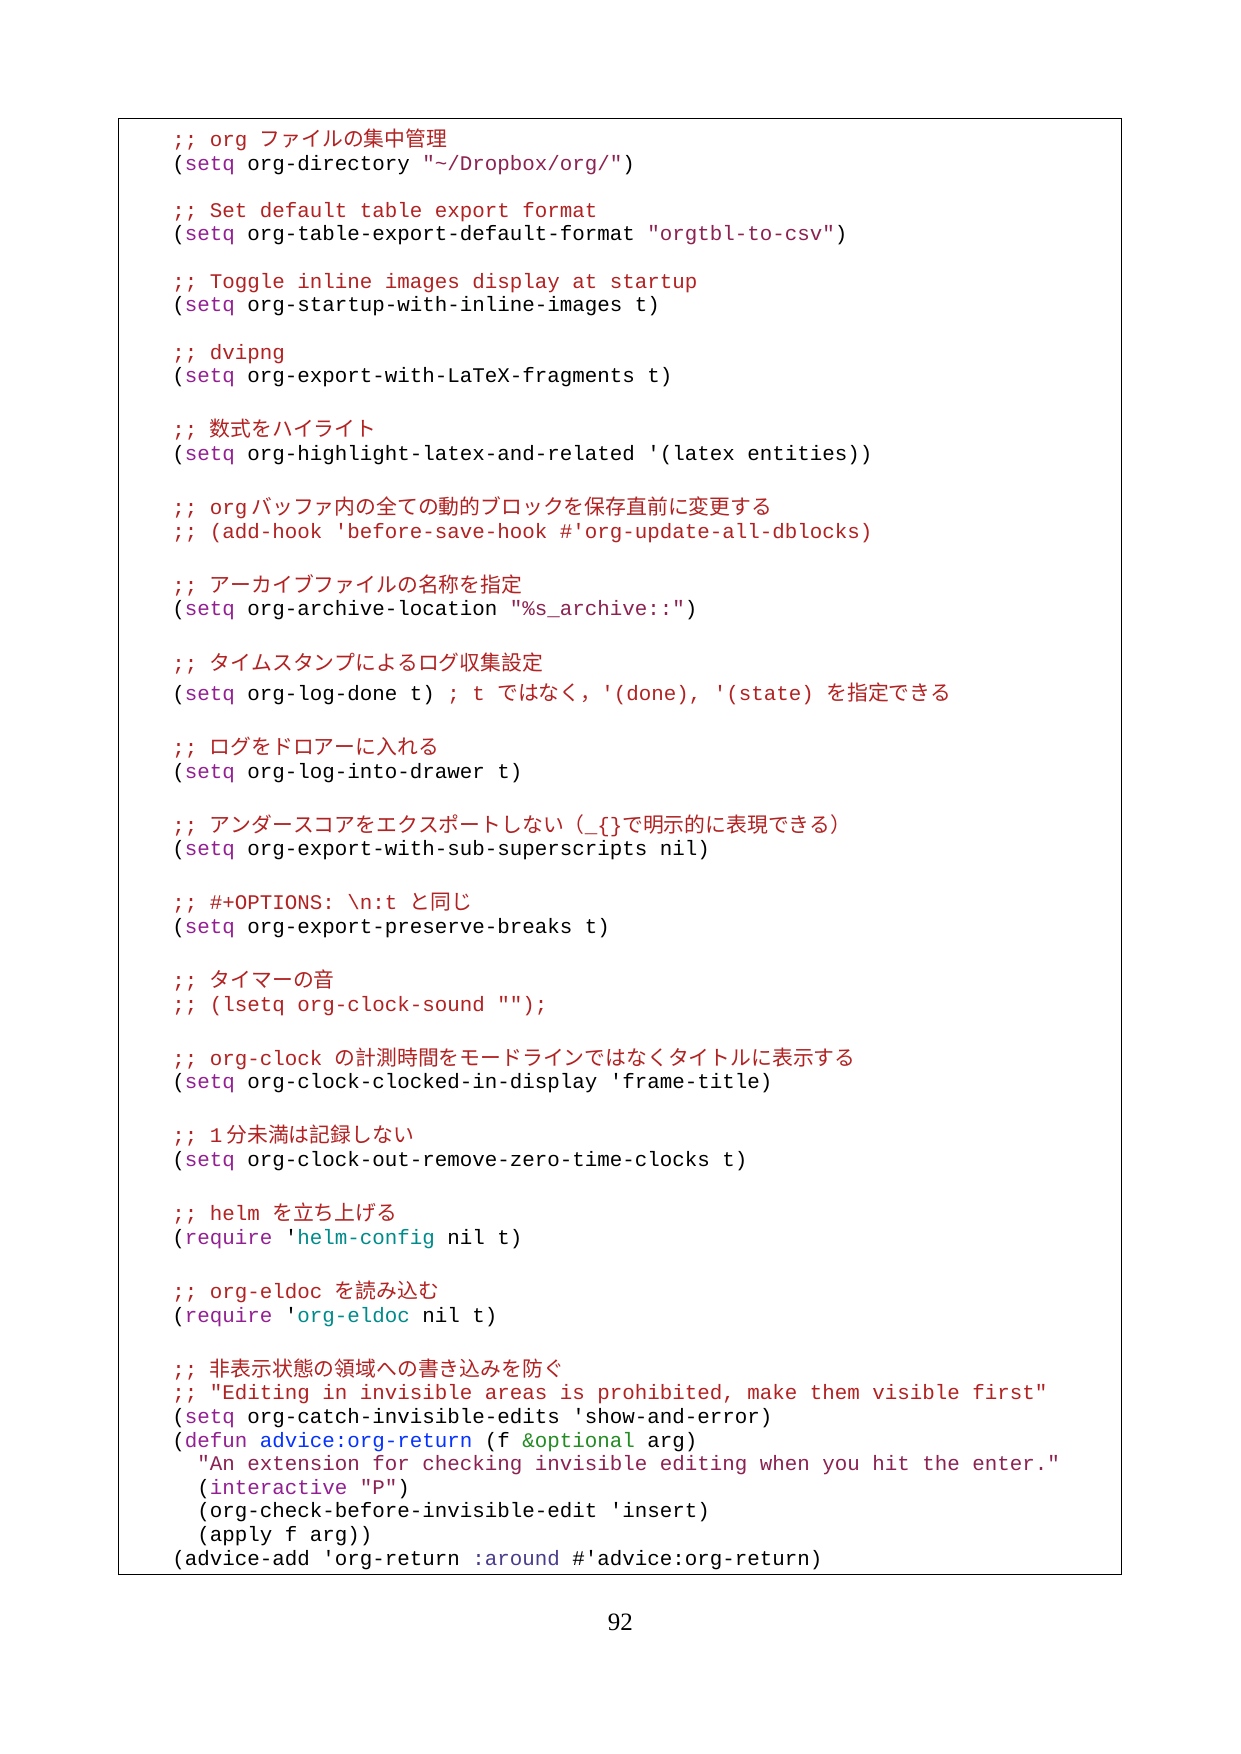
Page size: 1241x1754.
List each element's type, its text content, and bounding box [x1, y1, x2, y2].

text ;; helm を立ち上げる [119, 1192, 1121, 1223]
text ;; org-eldoc を読み込む [119, 1270, 1121, 1301]
text (setq org-table-export-default-format "orgtbl-to-csv") [119, 219, 1121, 243]
text ;; #+OPTIONS: \n:t と同じ [119, 882, 1121, 912]
text (advice-add 'org-return :around #'advice:org-return) [119, 1544, 1121, 1574]
text (org-check-before-invisible-edit 'insert) [119, 1497, 1121, 1520]
text "An extension for checking invisible editing when you hit the enter." [119, 1449, 1121, 1473]
text (setq org-highlight-latex-and-related '(latex entities)) [119, 439, 1121, 463]
text (setq org-export-with-sub-superscripts nil) [119, 834, 1121, 858]
text (defun advice:org-return (f &optional arg) [119, 1426, 1121, 1449]
text (setq org-clock-out-remove-zero-time-clocks t) [119, 1145, 1121, 1169]
text ;; "Editing in invisible areas is prohibited, make them visible first" [119, 1378, 1121, 1402]
text ;; アーカイブファイルの名称を指定 [119, 564, 1121, 594]
text ;; org-clock の計測時間をモードラインではなくタイトルに表示する [119, 1037, 1121, 1067]
text ;; Set default table export format [119, 196, 1121, 219]
text ;; orgバッファ内の全ての動的ブロックを保存直前に変更する [119, 486, 1121, 517]
text (interactive "P") [119, 1473, 1121, 1497]
text (apply f arg)) [119, 1520, 1121, 1544]
text (require 'org-eldoc nil t) [119, 1301, 1121, 1324]
text ;; dvipng [119, 338, 1121, 361]
text ;; 数式をハイライト [119, 409, 1121, 439]
text ;; (add-hook 'before-save-hook #'org-update-all-dblocks) [119, 517, 1121, 540]
text (setq org-catch-invisible-edits 'show-and-error) [119, 1402, 1121, 1426]
text ;; タイムスタンプによるログ収集設定 [119, 642, 1121, 672]
text ;; 1分未満は記録しない [119, 1115, 1121, 1145]
text ;; (lsetq org-clock-sound ""); [119, 990, 1121, 1013]
text (setq org-export-preserve-breaks t) [119, 912, 1121, 936]
text (setq org-archive-location "%s_archive::") [119, 594, 1121, 618]
text ;; Toggle inline images display at startup [119, 267, 1121, 290]
text (require 'helm-config nil t) [119, 1223, 1121, 1247]
text (setq org-clock-clocked-in-display 'frame-title) [119, 1067, 1121, 1091]
text (setq org-export-with-LaTeX-fragments t) [119, 361, 1121, 385]
text ;; アンダースコアをエクスポートしない（_{}で明示的に表現できる） [119, 804, 1121, 834]
text (setq org-startup-with-inline-images t) [119, 290, 1121, 314]
text ;; org ファイルの集中管理 [119, 119, 1121, 148]
text ;; タイマーの音 [119, 959, 1121, 990]
text (setq org-directory "~/Dropbox/org/") [119, 148, 1121, 172]
text (setq org-log-into-drawer t) [119, 757, 1121, 780]
text (setq org-log-done t) ; t ではなく，'(done), '(state) を指定できる [119, 672, 1121, 703]
text ;; ログをドロアーに入れる [119, 726, 1121, 757]
text ;; 非表示状態の領域への書き込みを防ぐ [119, 1348, 1121, 1378]
